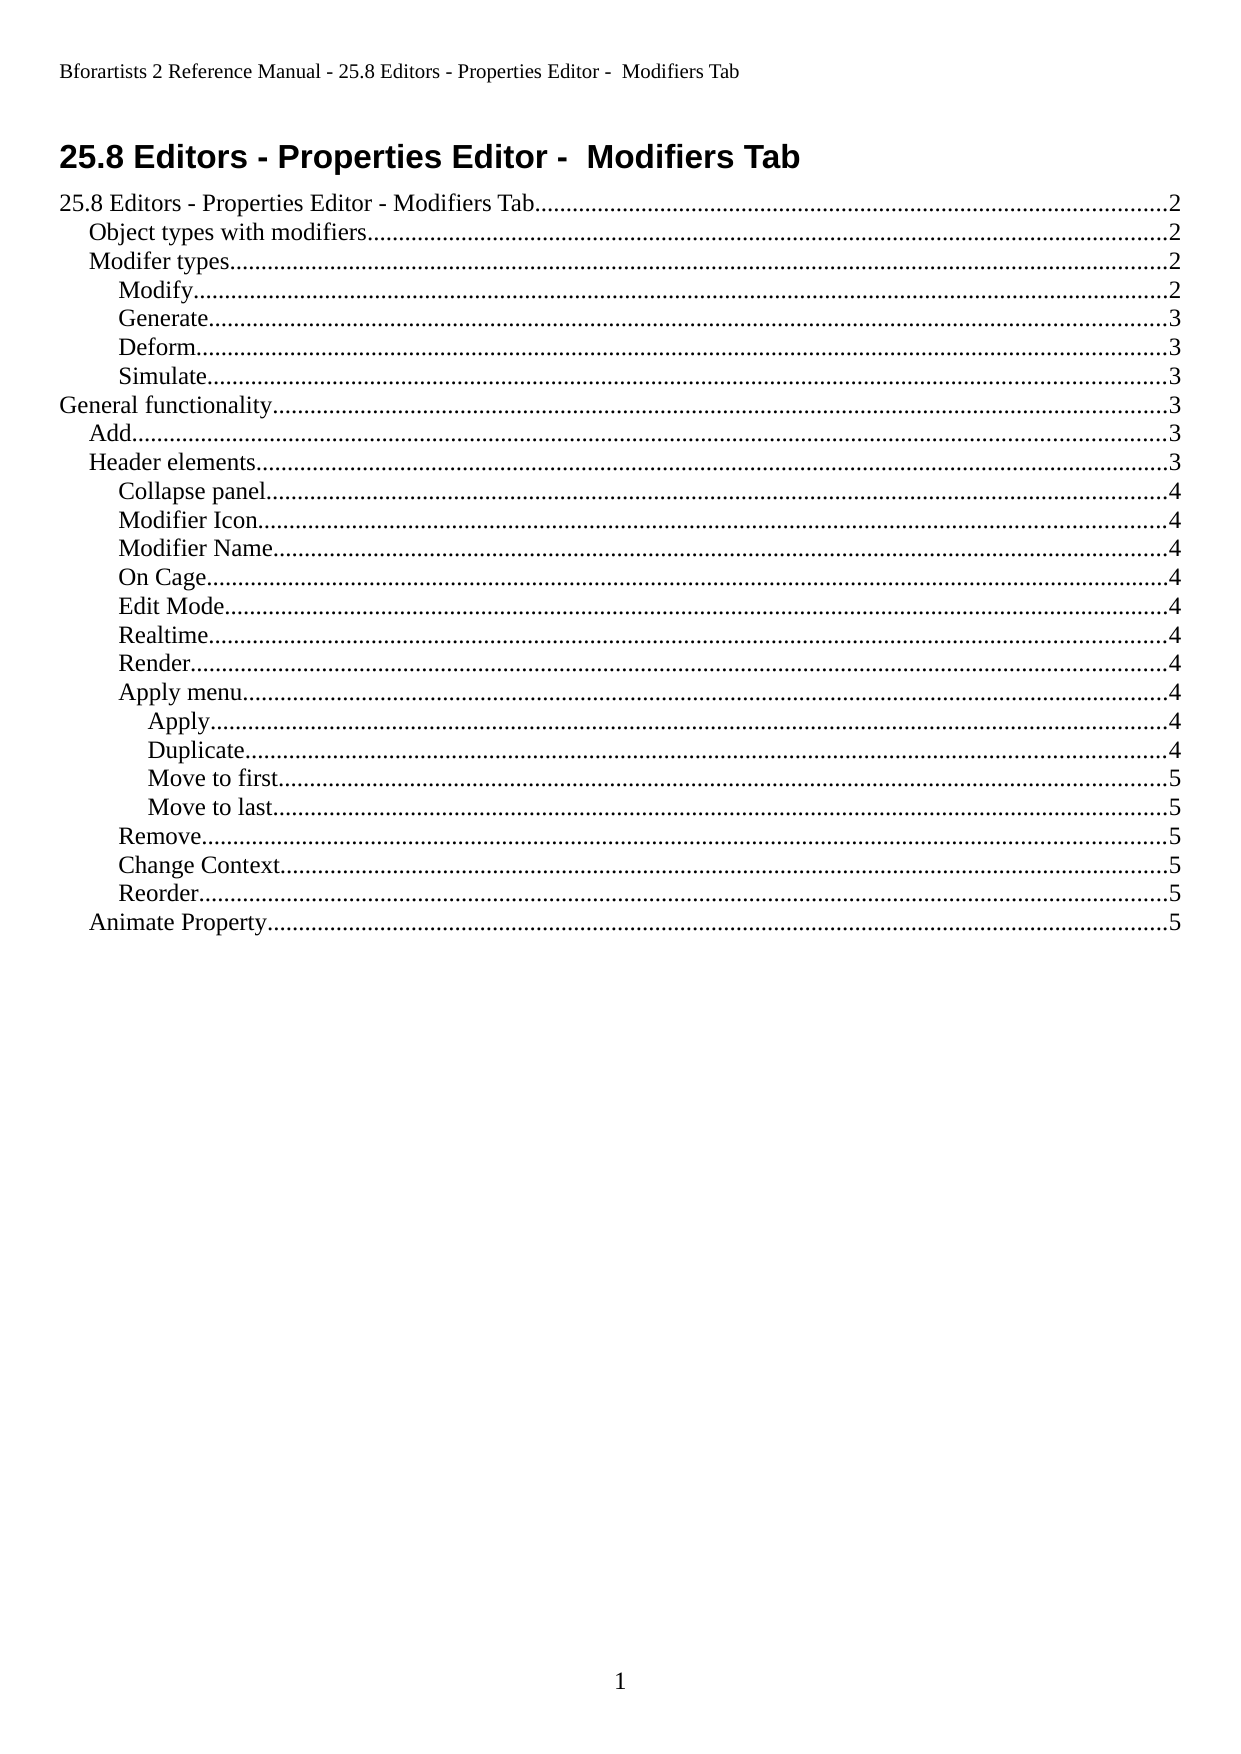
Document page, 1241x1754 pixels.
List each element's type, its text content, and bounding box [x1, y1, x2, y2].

subtitle 25.8 Editors - Properties Editor - Modifiers Tab [59, 138, 1181, 176]
text General functionality 3 [59, 390, 1181, 418]
text Apply menu 4 [118, 677, 1181, 706]
text Realtime 4 [118, 620, 1181, 648]
text Reorder 5 [118, 878, 1181, 907]
text Modifier Name 4 [118, 533, 1181, 562]
text Animate Property 5 [88, 907, 1181, 936]
text On Cage 4 [118, 562, 1181, 591]
text 25.8 Editors - Properties Editor - Modifiers Tab 2 [59, 188, 1181, 217]
text Modifer types 2 [88, 246, 1181, 275]
text Render 4 [118, 648, 1181, 677]
text Duplicate 4 [147, 735, 1181, 763]
text Modifier Icon 4 [118, 505, 1181, 533]
text Change Context 5 [118, 850, 1181, 878]
text Add 3 [88, 418, 1181, 447]
text Apply 4 [147, 706, 1181, 735]
text Generate 3 [118, 303, 1181, 332]
text Remove 5 [118, 821, 1181, 850]
text Move to last 5 [147, 792, 1181, 821]
text Header elements 3 [88, 447, 1181, 476]
text Collapse panel 4 [118, 476, 1181, 505]
text Object types with modifiers 2 [88, 217, 1181, 246]
text Move to first 5 [147, 763, 1181, 792]
text Edit Mode 4 [118, 591, 1181, 620]
text Modify 2 [118, 275, 1181, 303]
text Simulate 3 [118, 361, 1181, 390]
text Deform 3 [118, 332, 1181, 361]
